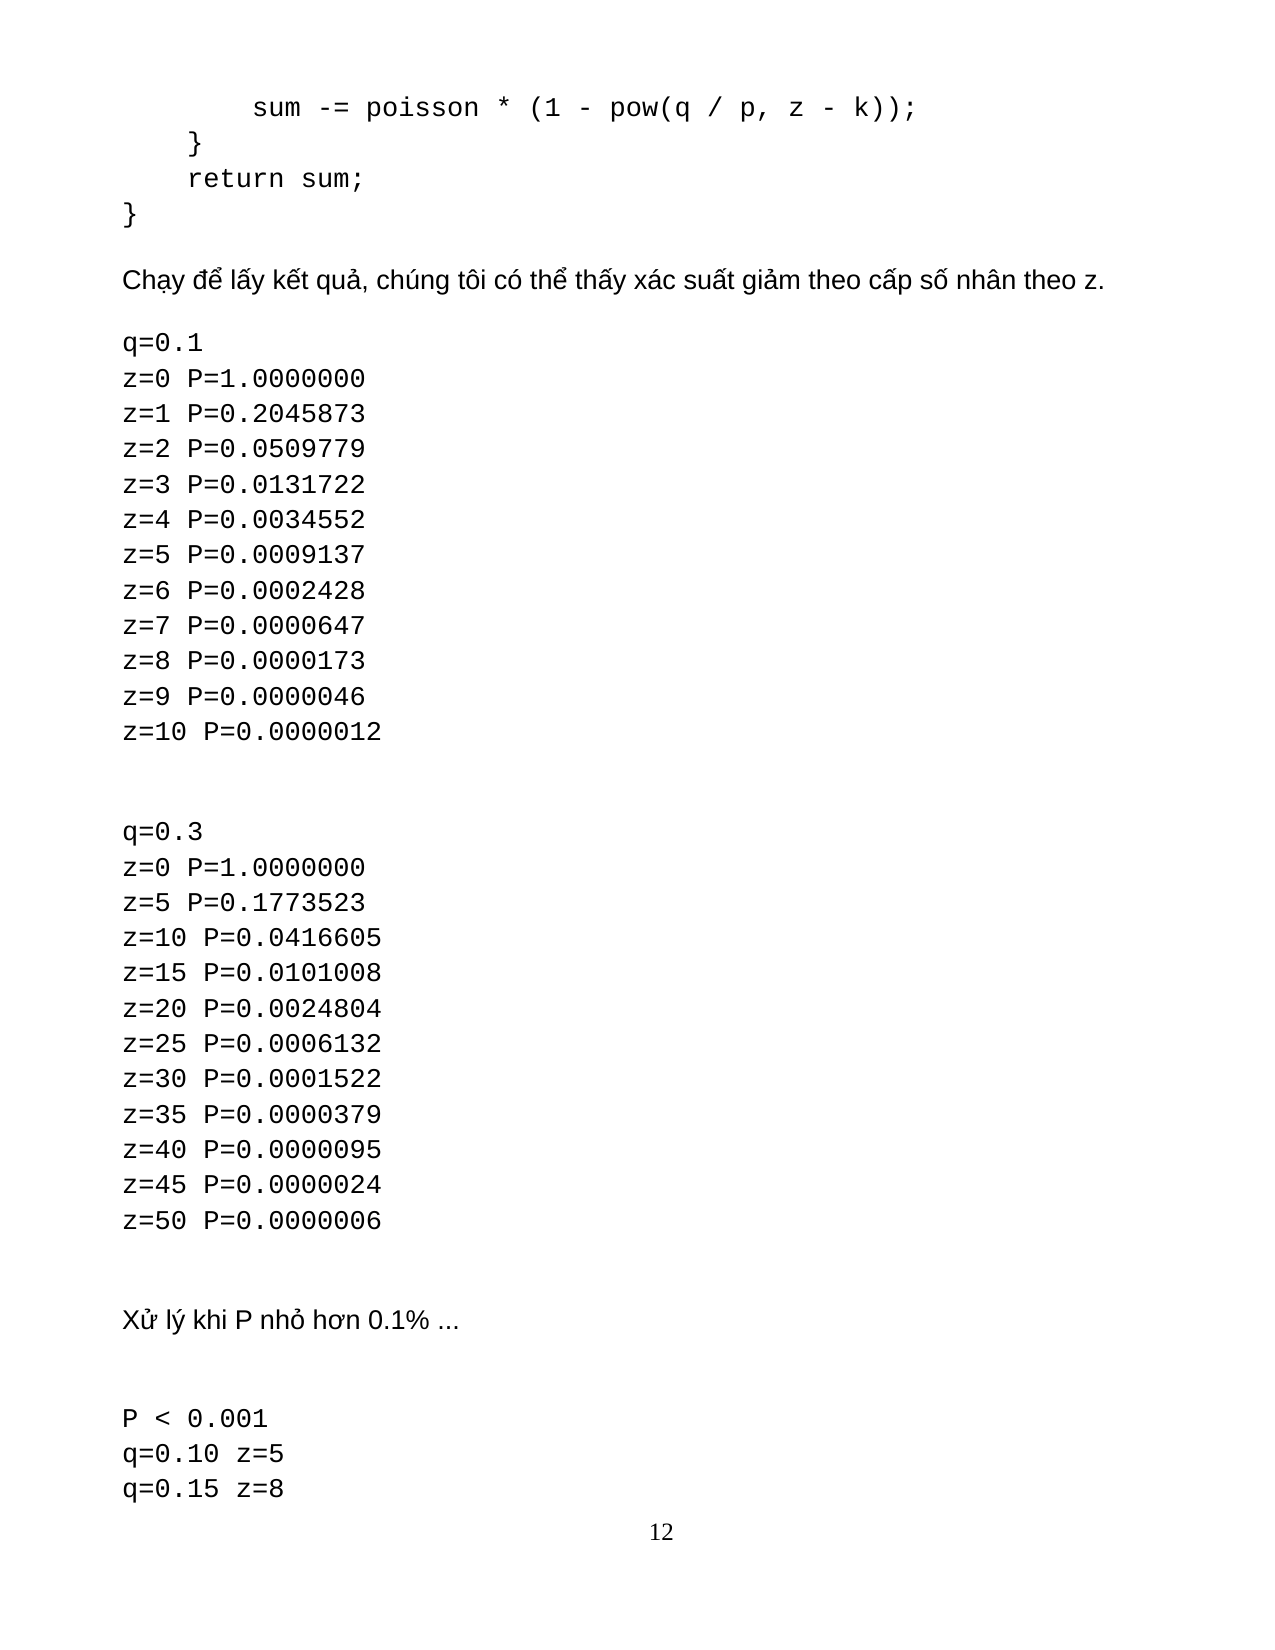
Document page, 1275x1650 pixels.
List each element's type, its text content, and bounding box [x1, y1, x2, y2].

text Chạy để lấy kết quả, chúng tôi có thể thấy xác suất giảm theo cấp số nhân theo z. [122, 264, 1200, 295]
text P < 0.001 q=0.10 z=5 q=0.15 z=8 [122, 1405, 1200, 1506]
text q=0.3 z=0 P=1.0000000 z=5 P=0.1773523 z=10 P=0.0416605 z=15 P=0.0101008 z=20 P=0.0024804 z=25 P=0.0006132 z=30 P=0.0001522 z=35 P=0.0000379 z=40 P=0.0000095 z=45 P=0.0000024 z=50 P=0.0000006 [122, 782, 1200, 1270]
text sum -= poisson * (1 - pow(q / p, z - k)); } return sum; } [122, 94, 1200, 230]
text Xử lý khi P nhỏ hơn 0.1% ... [122, 1304, 1200, 1371]
text q=0.1 z=0 P=1.0000000 z=1 P=0.2045873 z=2 P=0.0509779 z=3 P=0.0131722 z=4 P=0.0034552 z=5 P=0.0009137 z=6 P=0.0002428 z=7 P=0.0000647 z=8 P=0.0000173 z=9 P=0.0000046 z=10 P=0.0000012 [122, 329, 1200, 748]
